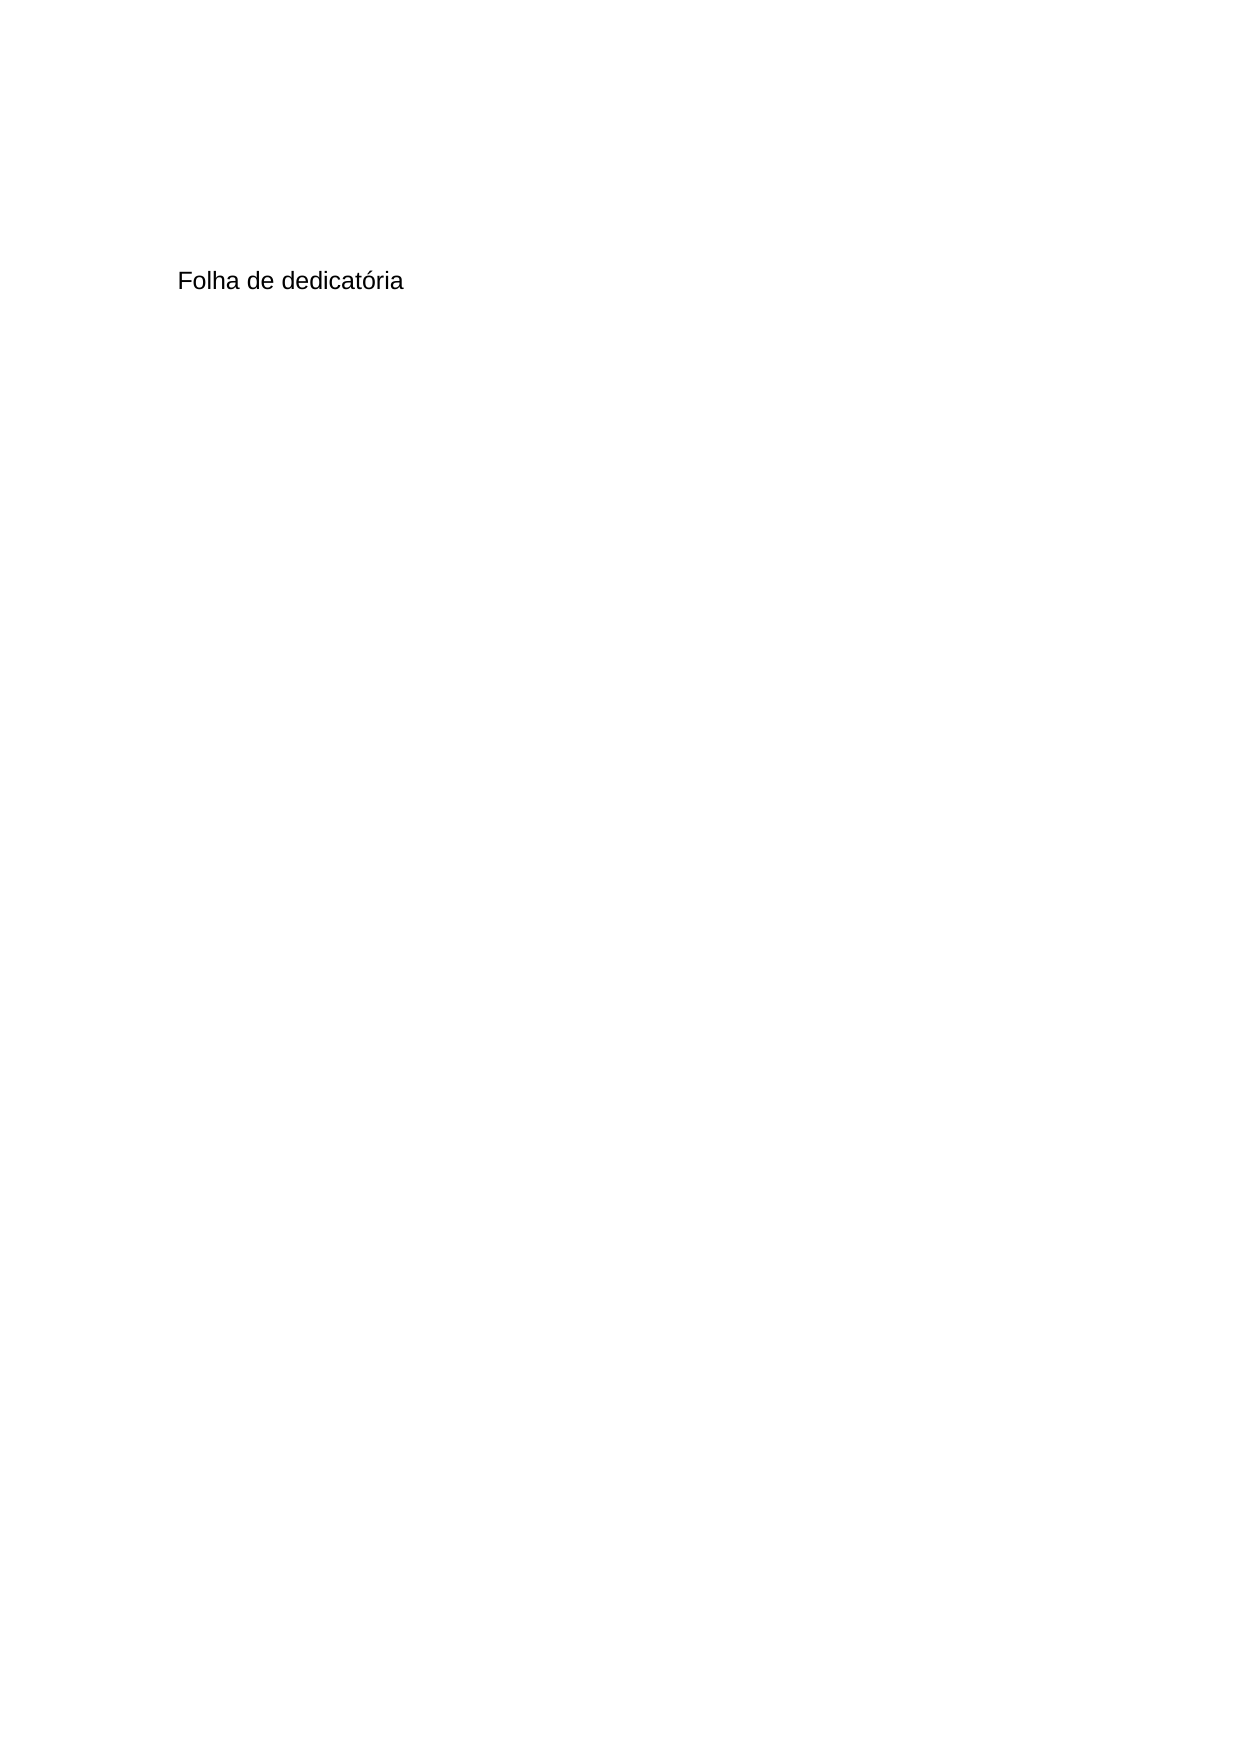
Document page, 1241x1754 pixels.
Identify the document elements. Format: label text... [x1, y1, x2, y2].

text Folha de dedicatória [177, 266, 1122, 294]
